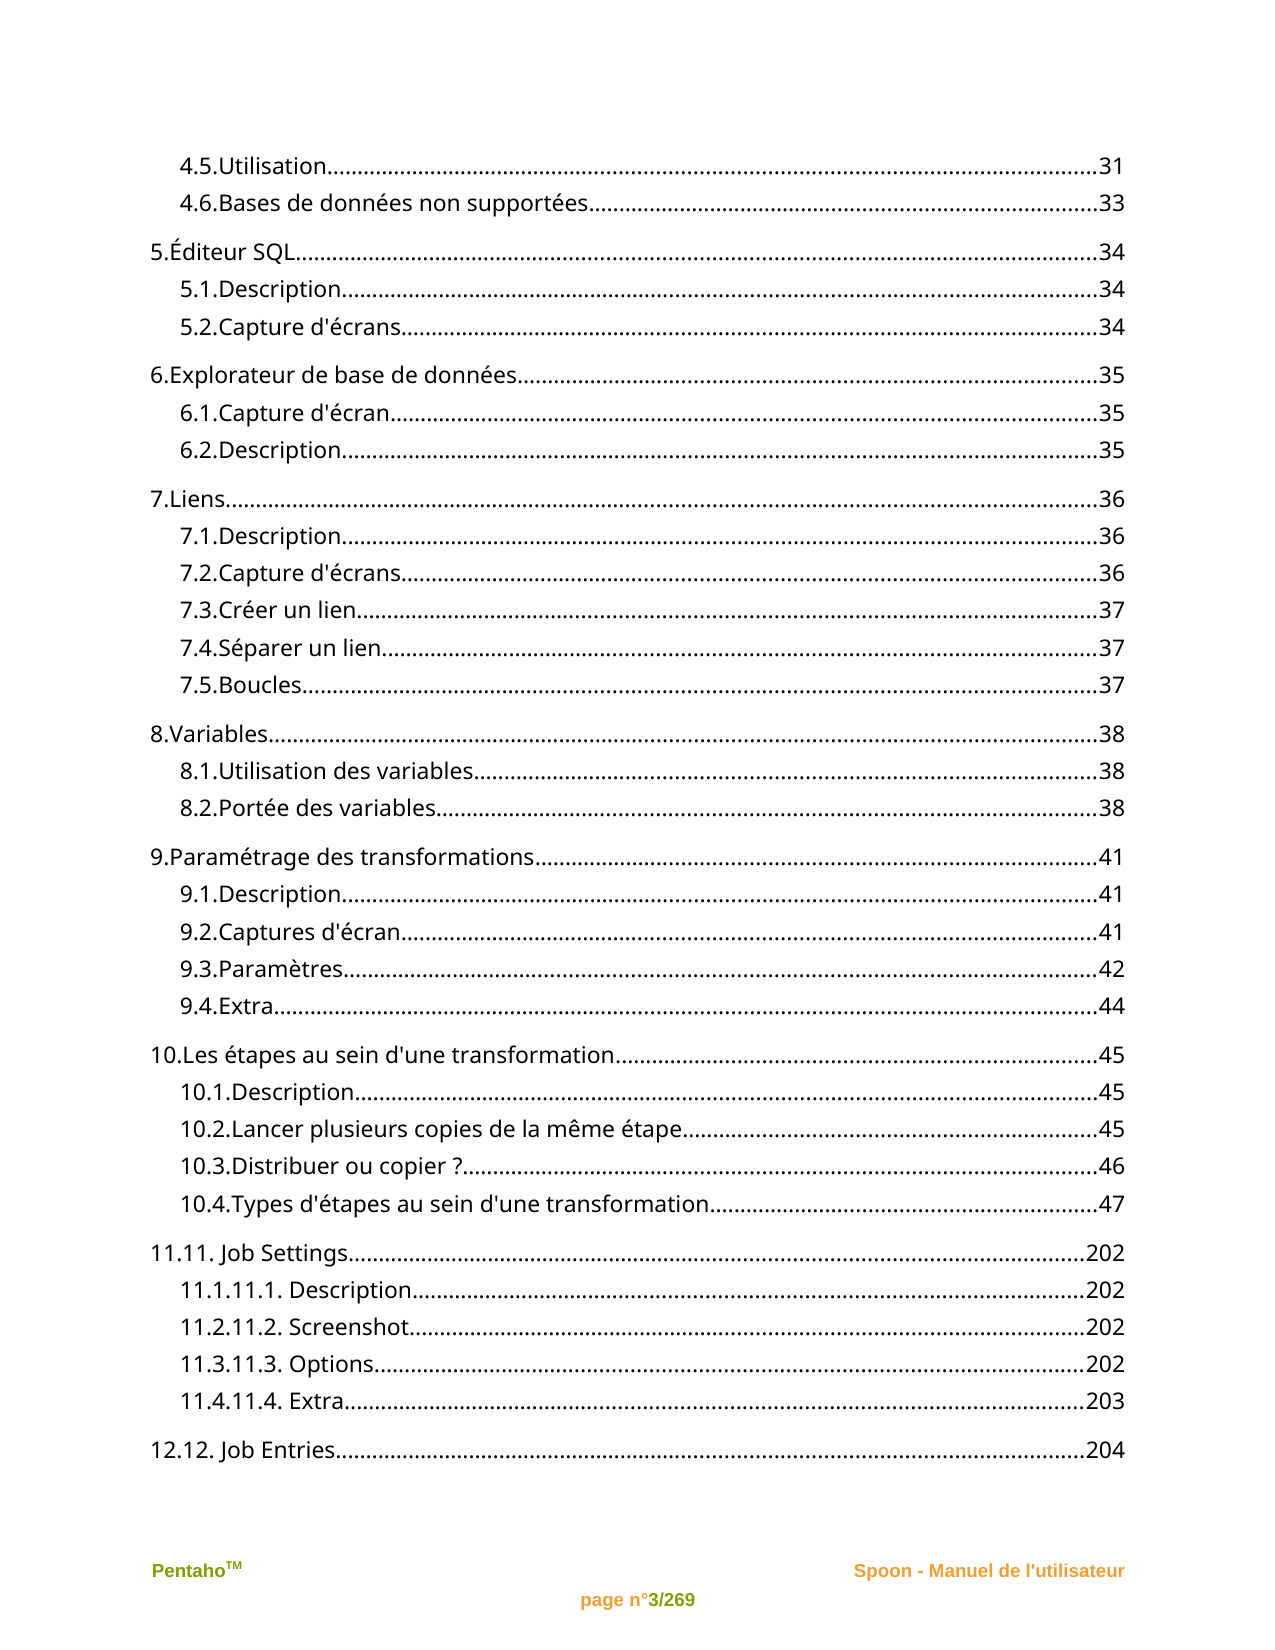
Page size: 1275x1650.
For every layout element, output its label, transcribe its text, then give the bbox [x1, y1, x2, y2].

text 10.4.Types d'étapes au sein d'une transformation 47 [179, 1187, 1125, 1219]
text 8.1.Utilisation des variables 38 [179, 755, 1125, 786]
text 6.Explorateur de base de données 35 [150, 359, 1125, 391]
text 7.2.Capture d'écrans 36 [179, 557, 1125, 588]
text 11.3.11.3. Options 202 [179, 1348, 1125, 1379]
text 9.1.Description 41 [179, 878, 1125, 909]
text 4.6.Bases de données non supportées 33 [179, 187, 1125, 218]
text 9.Paramétrage des transformations 41 [150, 841, 1125, 872]
text 9.2.Captures d'écran 41 [179, 915, 1125, 947]
text 10.3.Distribuer ou copier ? 46 [179, 1150, 1125, 1182]
text 12.12. Job Entries 204 [150, 1434, 1125, 1465]
text 5.1.Description 34 [179, 273, 1125, 304]
text 5.2.Capture d'écrans 34 [179, 311, 1125, 342]
text 5.Éditeur SQL 34 [150, 236, 1125, 267]
text 6.1.Capture d'écran 35 [179, 397, 1125, 428]
text 9.3.Paramètres 42 [179, 953, 1125, 984]
text 7.Liens 36 [150, 483, 1125, 514]
text 7.1.Description 36 [179, 520, 1125, 551]
text 9.4.Extra 44 [179, 990, 1125, 1021]
text 11.1.11.1. Description 202 [179, 1274, 1125, 1305]
text 8.Variables 38 [150, 718, 1125, 749]
text 11.11. Job Settings 202 [150, 1236, 1125, 1268]
text 10.1.Description 45 [179, 1076, 1125, 1107]
text 11.2.11.2. Screenshot 202 [179, 1311, 1125, 1342]
text 8.2.Portée des variables 38 [179, 792, 1125, 823]
text 4.5.Utilisation 31 [179, 150, 1125, 181]
text 7.3.Créer un lien 37 [179, 594, 1125, 626]
text 10.2.Lancer plusieurs copies de la même étape 45 [179, 1113, 1125, 1144]
text 11.4.11.4. Extra 203 [179, 1385, 1125, 1416]
text 7.5.Boucles 37 [179, 669, 1125, 700]
text 10.Les étapes au sein d'une transformation 45 [150, 1039, 1125, 1070]
text 6.2.Description 35 [179, 434, 1125, 465]
text 7.4.Séparer un lien 37 [179, 632, 1125, 663]
